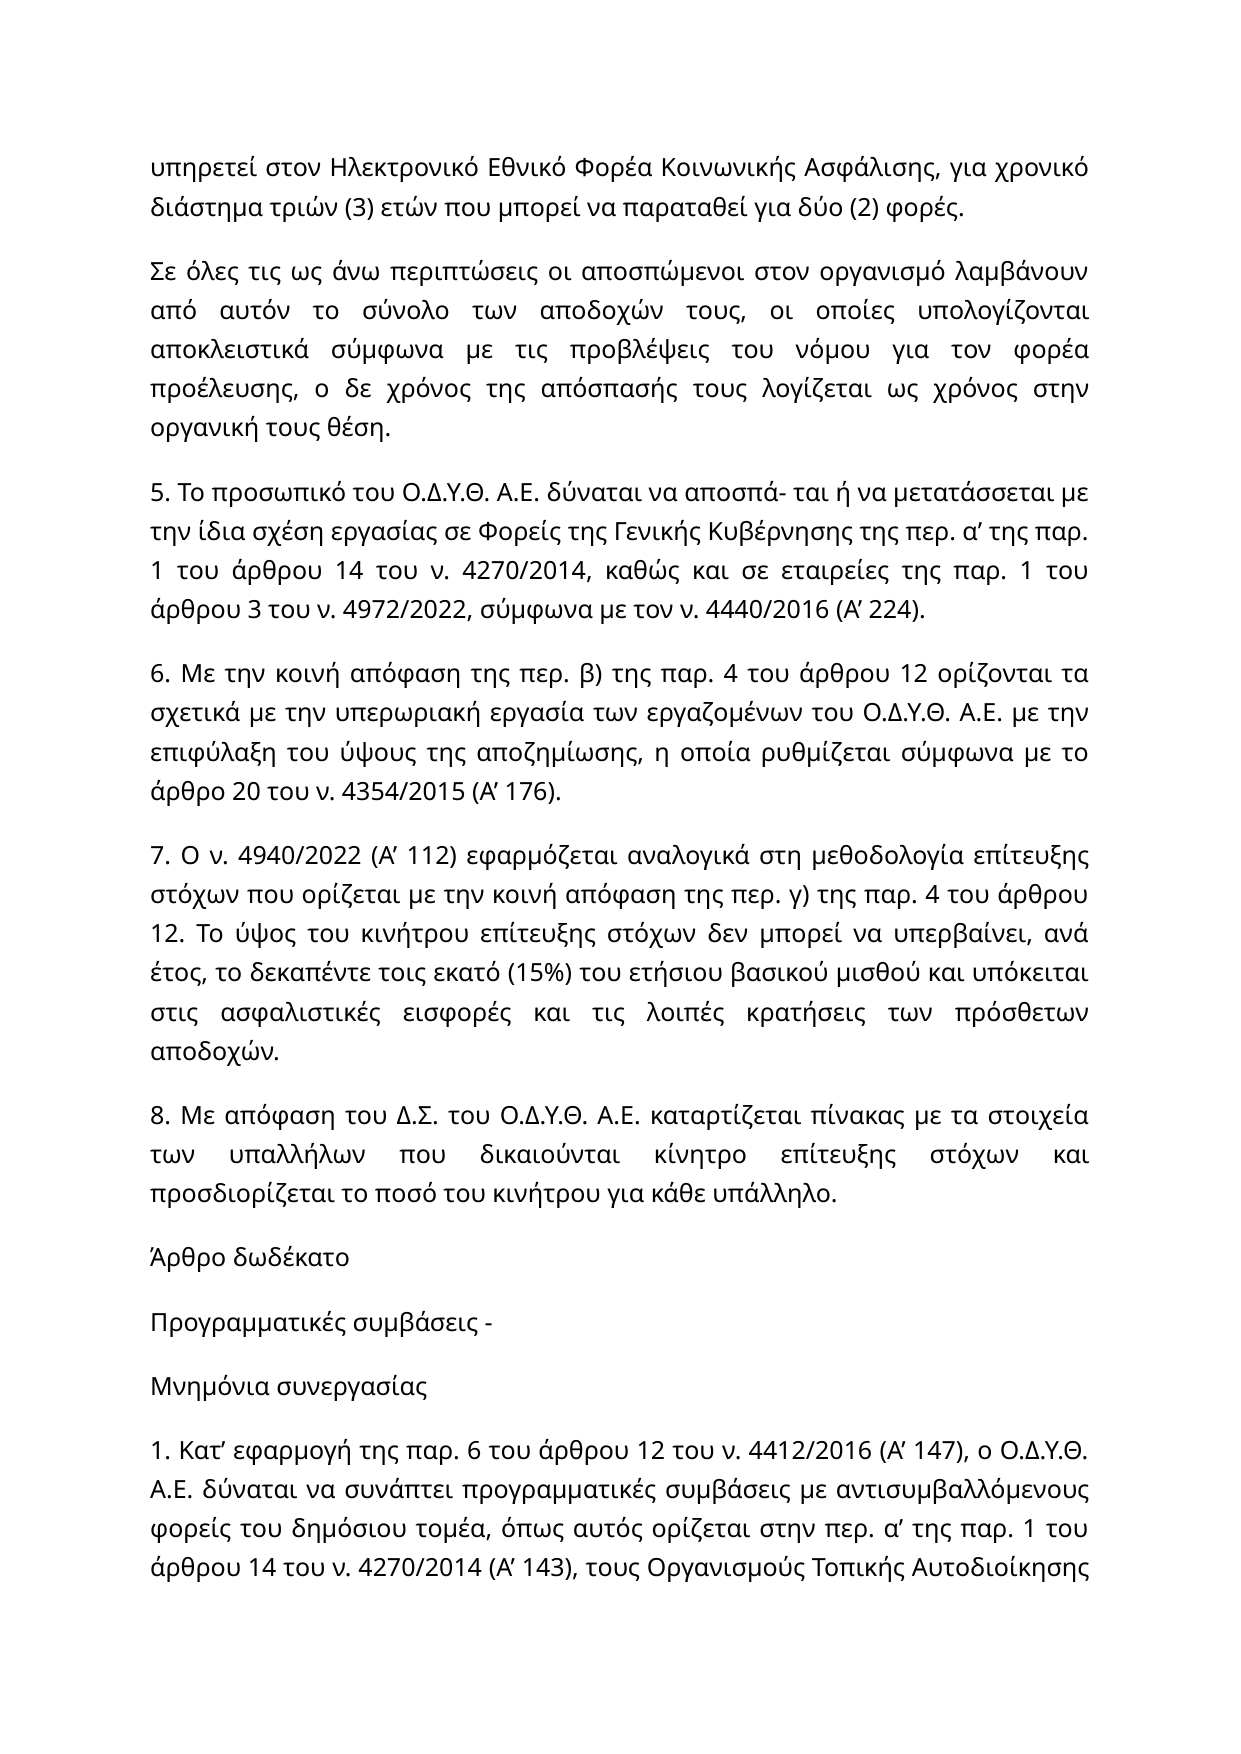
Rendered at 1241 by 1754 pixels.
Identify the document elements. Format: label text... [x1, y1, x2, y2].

text 8. Με απόφαση του Δ.Σ. του Ο.Δ.Υ.Θ. Α.Ε. καταρτίζεται πίνακας με τα στοιχεία των υπαλλήλων που δικαιούνται κίνητρο επίτευξης στόχων και προσδιορίζεται το ποσό του κινήτρου για κάθε υπάλληλο. [150, 1097, 1090, 1210]
text Σε όλες τις ως άνω περιπτώσεις οι αποσπώμενοι στον οργανισμό λαμβάνουν από αυτόν το σύνολο των αποδοχών τους, οι οποίες υπολογίζονται αποκλειστικά σύμφωνα με τις προβλέψεις του νόμου για τον φορέα προέλευσης, ο δε χρόνος της απόσπασής τους λογίζεται ως χρόνος στην οργανική τους θέση. [150, 253, 1090, 444]
text Μνημόνια συνεργασίας [150, 1368, 1090, 1402]
text 7. Ο ν. 4940/2022 (Α’ 112) εφαρμόζεται αναλογικά στη μεθοδολογία επίτευξης στόχων που ορίζεται με την κοινή απόφαση της περ. γ) της παρ. 4 του άρθρου 12. Το ύψος του κινήτρου επίτευξης στόχων δεν μπορεί να υπερβαίνει, ανά έτος, το δεκαπέντε τοις εκατό (15%) του ετήσιου βασικού μισθού και υπόκειται στις ασφαλιστικές εισφορές και τις λοιπές κρατήσεις των πρόσθετων αποδοχών. [150, 837, 1090, 1067]
text Προγραμματικές συμβάσεις - [150, 1304, 1090, 1338]
text 1. Κατ’ εφαρμογή της παρ. 6 του άρθρου 12 του ν. 4412/2016 (Α’ 147), ο Ο.Δ.Υ.Θ. Α.Ε. δύναται να συνάπτει προγραμματικές συμβάσεις με αντισυμβαλλόμενους φορείς του δημόσιου τομέα, όπως αυτός ορίζεται στην περ. α’ της παρ. 1 του άρθρου 14 του ν. 4270/2014 (Α’ 143), τους Οργανισμούς Τοπικής Αυτοδιοίκησης [150, 1432, 1090, 1584]
text υπηρετεί στον Ηλεκτρονικό Εθνικό Φορέα Κοινωνικής Ασφάλισης, για χρονικό διάστημα τριών (3) ετών που μπορεί να παραταθεί για δύο (2) φορές. [150, 150, 1090, 223]
text 6. Με την κοινή απόφαση της περ. β) της παρ. 4 του άρθρου 12 ορίζονται τα σχετικά με την υπερωριακή εργασία των εργαζομένων του Ο.Δ.Υ.Θ. Α.Ε. με την επιφύλαξη του ύψους της αποζημίωσης, η οποία ρυθμίζεται σύμφωνα με το άρθρο 20 του ν. 4354/2015 (Α’ 176). [150, 656, 1090, 807]
text 5. Το προσωπικό του Ο.Δ.Υ.Θ. Α.Ε. δύναται να αποσπά- ται ή να μετατάσσεται με την ίδια σχέση εργασίας σε Φορείς της Γενικής Κυβέρνησης της περ. α’ της παρ. 1 του άρθρου 14 του ν. 4270/2014, καθώς και σε εταιρείες της παρ. 1 του άρθρου 3 του ν. 4972/2022, σύμφωνα με τον ν. 4440/2016 (Α’ 224). [150, 474, 1090, 626]
text Άρθρο δωδέκατο [150, 1240, 1090, 1274]
